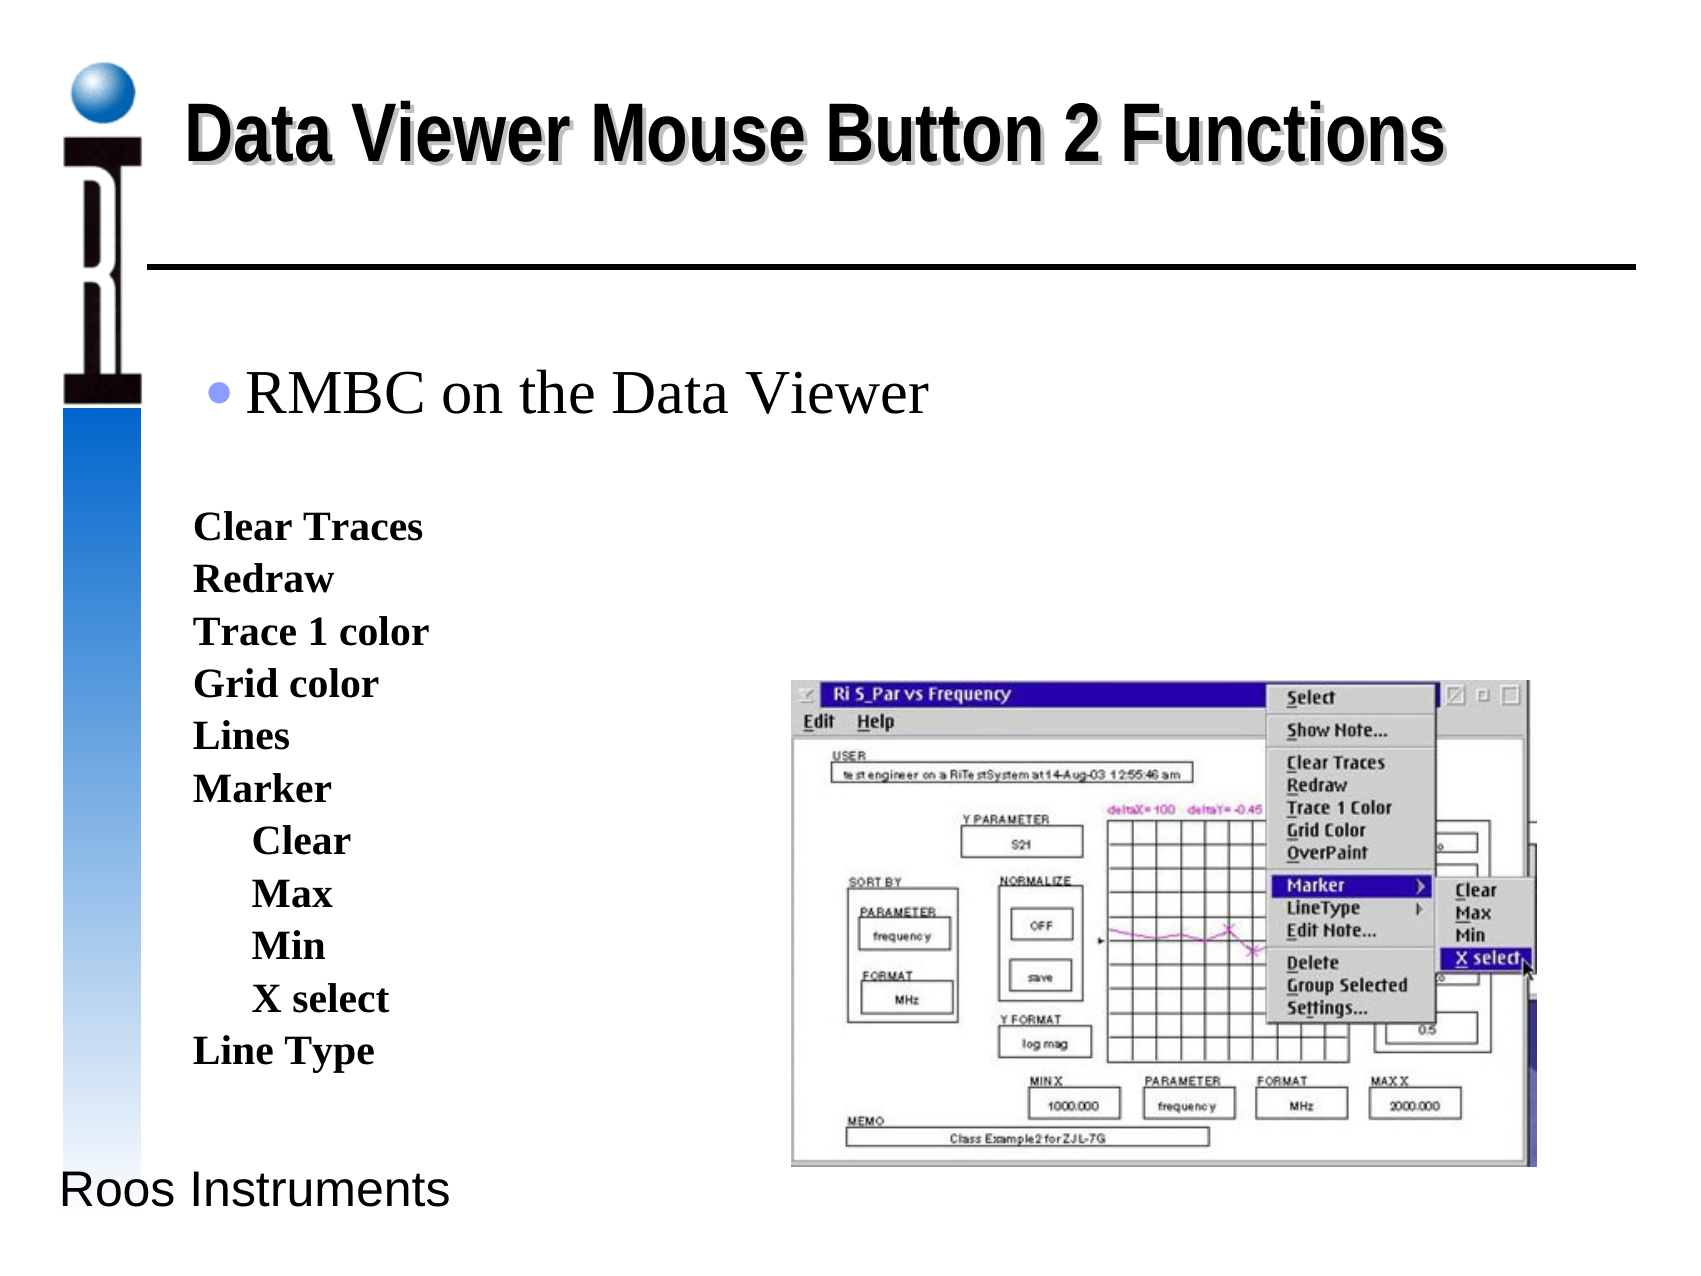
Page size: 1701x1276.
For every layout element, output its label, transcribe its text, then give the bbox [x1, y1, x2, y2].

text_box Data Viewer Mouse Button 2 Functions [184, 92, 1539, 274]
text_box RMBC on the Data Viewer Clear Traces Redraw Trace 1 color Grid color Lines Marker Clear Max Min X select Line Type [192, 358, 1550, 1175]
picture [59, 58, 147, 411]
